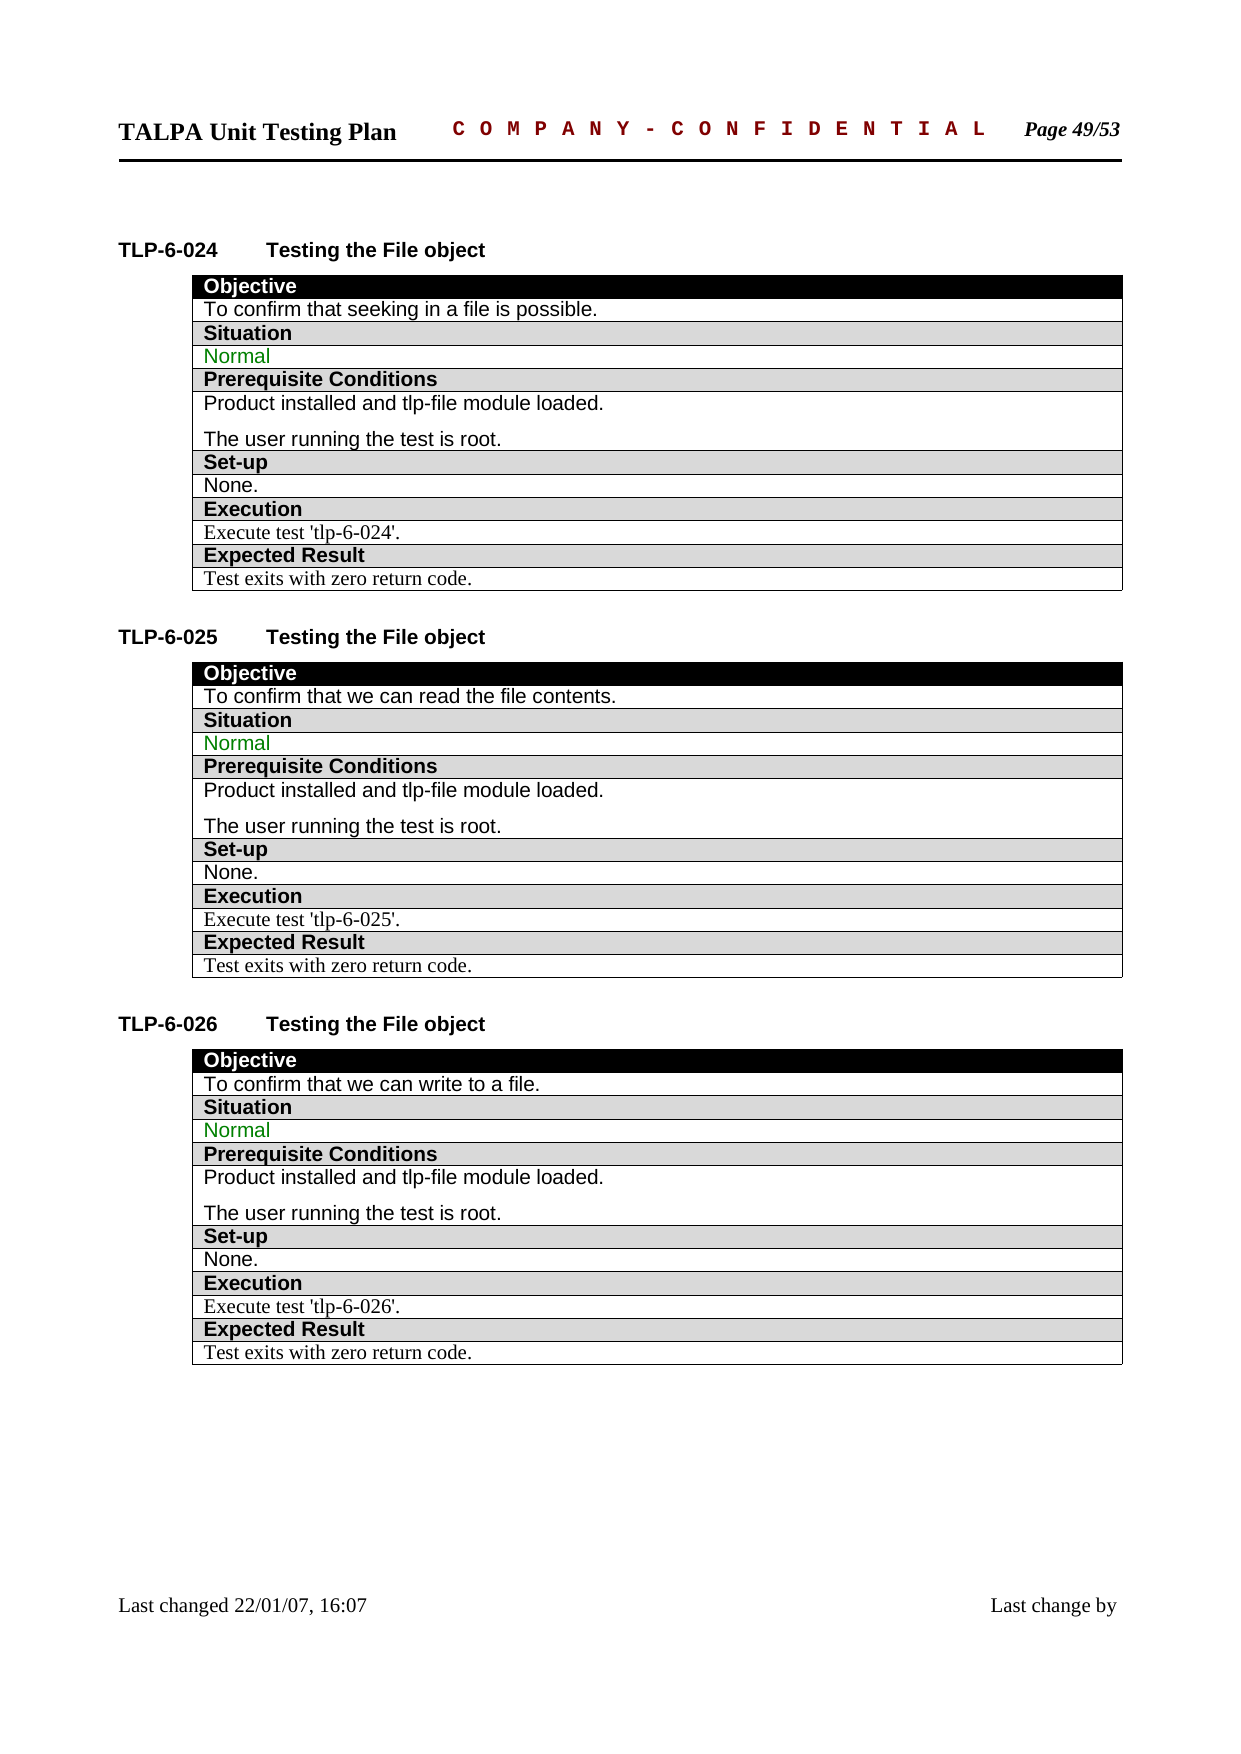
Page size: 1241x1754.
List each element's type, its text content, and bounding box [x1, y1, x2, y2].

table_cell Execution [193, 1272, 1122, 1295]
table_cell None. [193, 1249, 1122, 1271]
table_cell Execute test 'tlp-6-024'. [193, 521, 1122, 544]
table_cell Prerequisite Conditions [193, 756, 1122, 778]
table_cell None. [193, 862, 1122, 884]
table_cell Normal [193, 733, 1122, 755]
table_cell None. [193, 475, 1122, 497]
table_cell To confirm that we can read the file contents. [193, 686, 1122, 708]
table_cell Product installed and tlp-file module loaded. The user running the test is root. [193, 779, 1122, 838]
table_cell Expected Result [193, 545, 1122, 567]
table_cell Product installed and tlp-file module loaded. The user running the test is root. [193, 392, 1122, 450]
table_cell Situation [193, 322, 1122, 345]
table_cell Execute test 'tlp-6-026'. [193, 1296, 1122, 1318]
table_cell Situation [193, 1096, 1122, 1119]
table_cell Execution [193, 498, 1122, 520]
table_cell Set-up [193, 839, 1122, 861]
table_header Objective [193, 663, 1122, 685]
text TLP-6-024 Testing the File object [118, 239, 1122, 262]
table_cell Normal [193, 346, 1122, 368]
table_cell Prerequisite Conditions [193, 369, 1122, 391]
table_cell To confirm that we can write to a file. [193, 1073, 1122, 1095]
table_cell Execution [193, 885, 1122, 908]
table_cell Normal [193, 1120, 1122, 1142]
table_header Objective [193, 1050, 1122, 1072]
table_cell Expected Result [193, 1319, 1122, 1341]
table_cell Product installed and tlp-file module loaded. The user running the test is root. [193, 1166, 1122, 1225]
table_cell To confirm that seeking in a file is possible. [193, 299, 1122, 321]
table_header Objective [193, 276, 1122, 298]
table_cell Test exits with zero return code. [193, 1342, 1122, 1364]
table_cell Expected Result [193, 932, 1122, 954]
text TLP-6-025 Testing the File object [118, 626, 1122, 649]
text TLP-6-026 Testing the File object [118, 1013, 1122, 1036]
table_cell Execute test 'tlp-6-025'. [193, 909, 1122, 931]
table_cell Test exits with zero return code. [193, 568, 1122, 590]
table_cell Set-up [193, 451, 1122, 474]
table_cell Test exits with zero return code. [193, 955, 1122, 977]
table_cell Prerequisite Conditions [193, 1143, 1122, 1165]
table_cell Situation [193, 709, 1122, 732]
table_cell Set-up [193, 1226, 1122, 1248]
